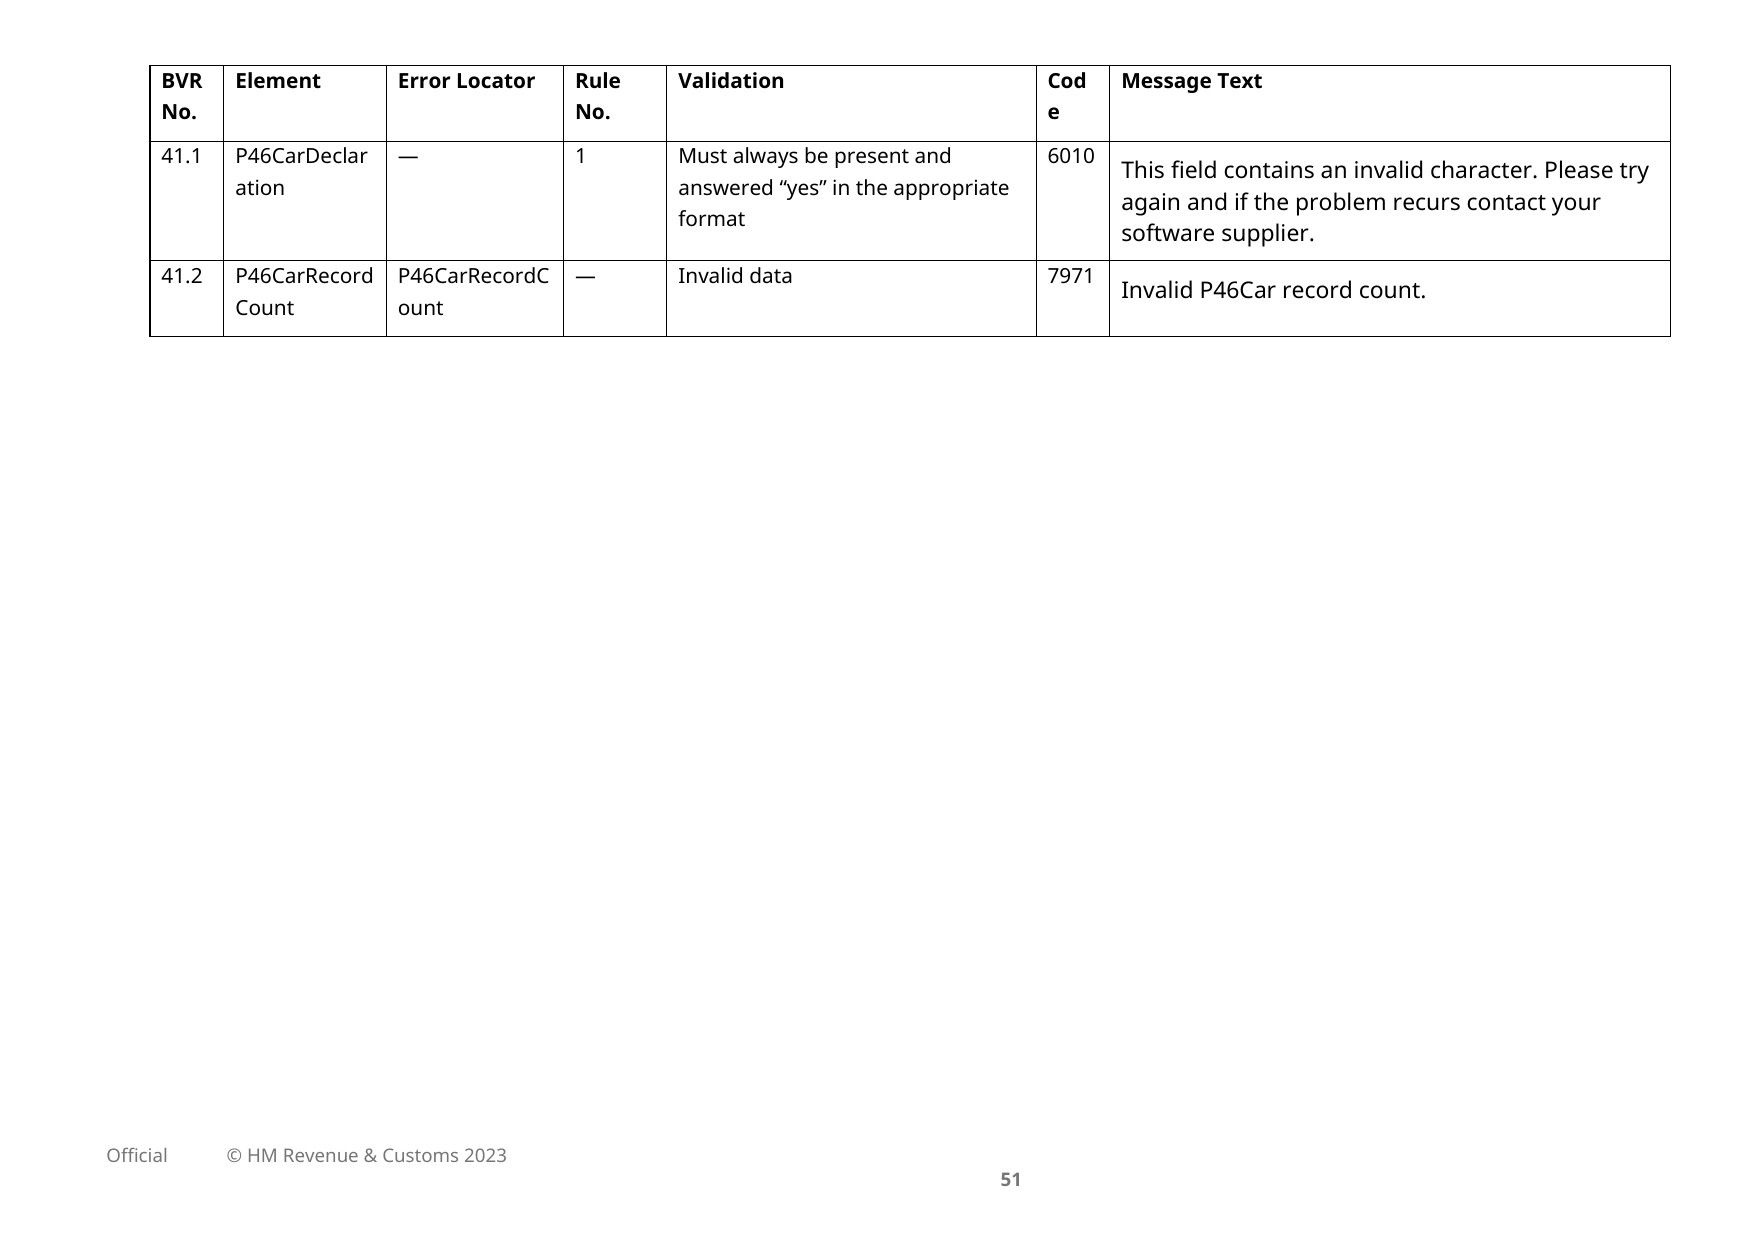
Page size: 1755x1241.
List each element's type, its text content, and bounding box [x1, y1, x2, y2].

table_cell P46CarRecordCount [224, 261, 386, 336]
table_cell This field contains an invalid character. Please try again and if the problem recurs contact your software supplier. [1110, 142, 1670, 260]
table_header Validation [667, 66, 1036, 141]
table_cell 1 [564, 142, 666, 260]
table_header Code [1037, 66, 1109, 141]
table_cell 7971 [1037, 261, 1109, 336]
table_cell P46CarRecordCount [387, 261, 563, 336]
table_header BVRNo. [151, 66, 223, 141]
table_header Element [224, 66, 386, 141]
table_cell — [387, 142, 563, 260]
table_header Error Locator [387, 66, 563, 141]
table_cell Must always be present and answered “yes” in the appropriate format [667, 142, 1036, 260]
table_cell 41.1 [151, 142, 223, 260]
table_cell P46CarDeclaration [224, 142, 386, 260]
table_cell Invalid data [667, 261, 1036, 336]
table_cell — [564, 261, 666, 336]
table_cell 6010 [1037, 142, 1109, 260]
table_cell Invalid P46Car record count. [1110, 261, 1670, 336]
table_header Message Text [1110, 66, 1670, 141]
table_cell 41.2 [151, 261, 223, 336]
table_header Rule No. [564, 66, 666, 141]
